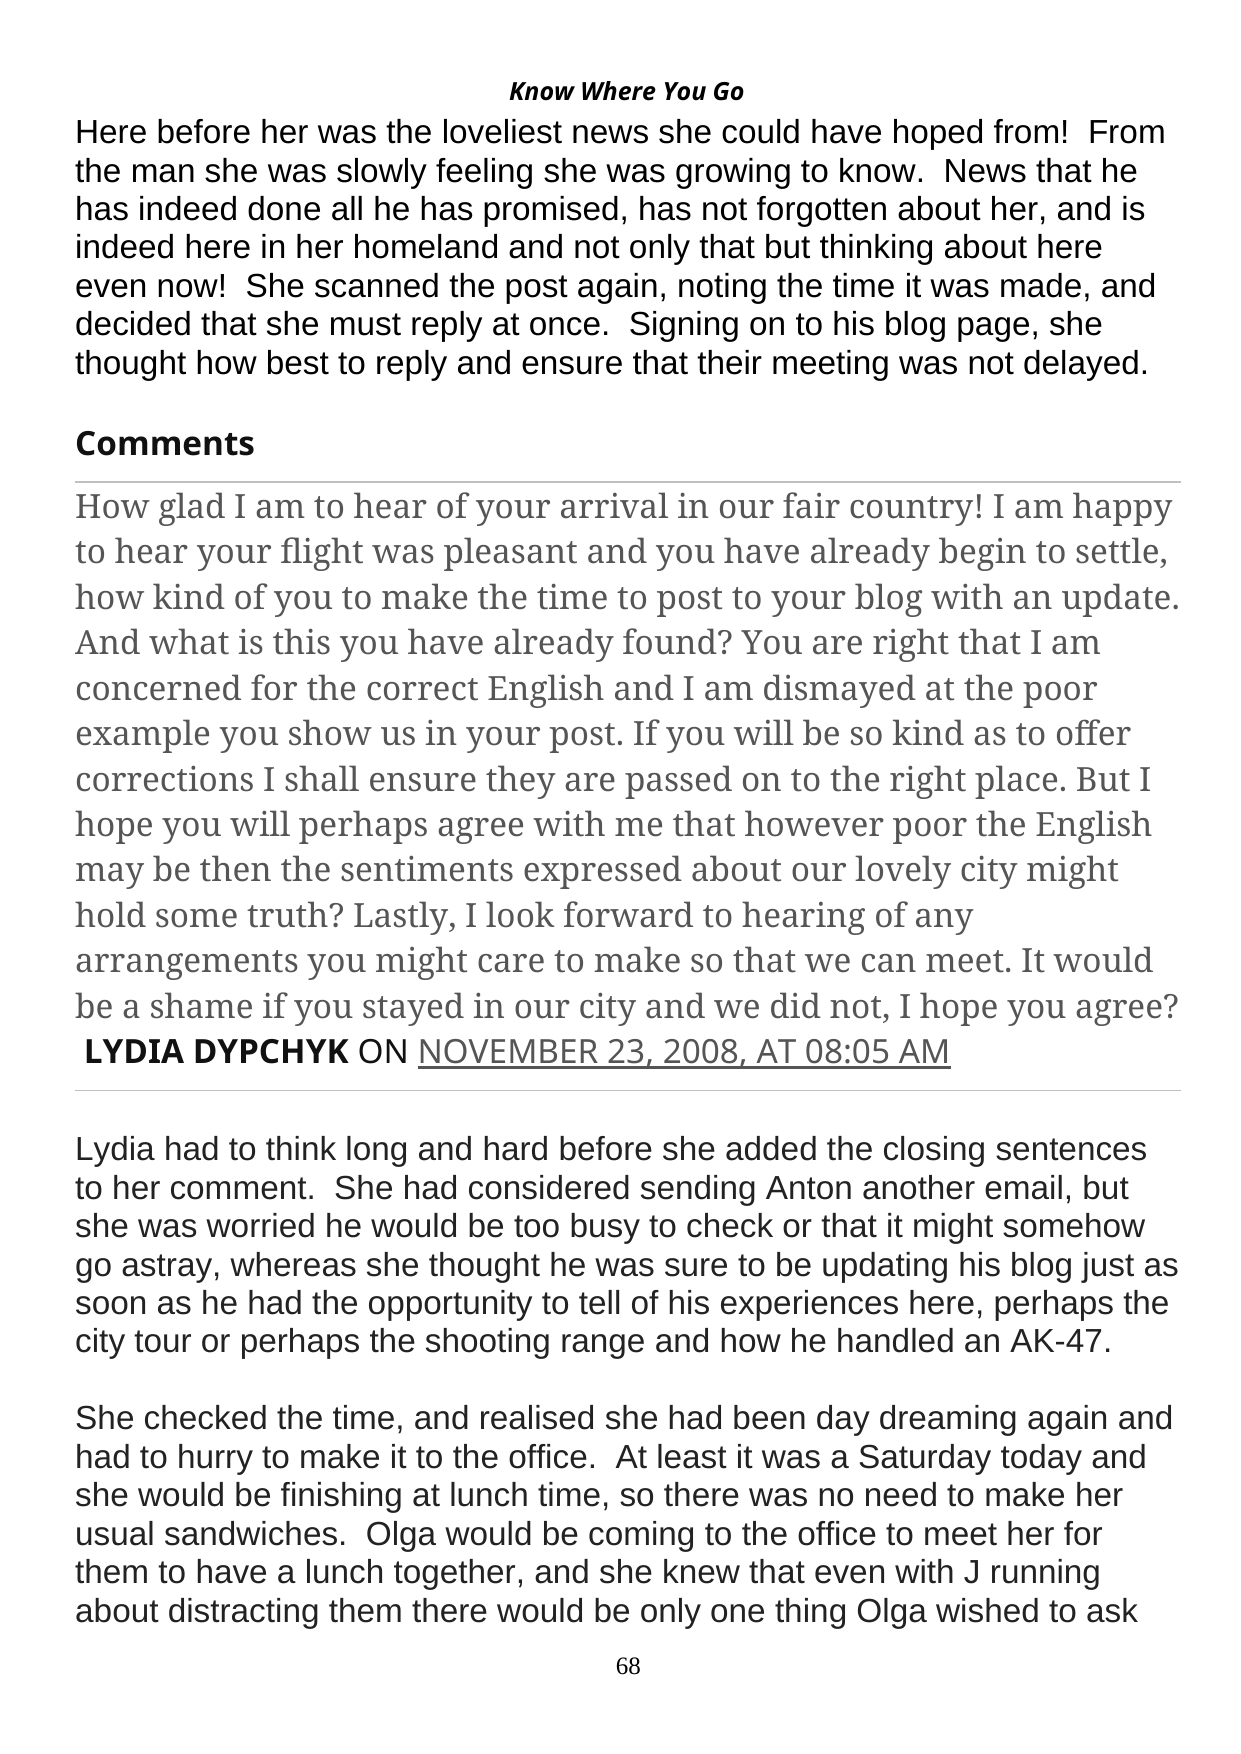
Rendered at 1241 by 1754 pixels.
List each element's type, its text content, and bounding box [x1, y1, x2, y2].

text Lydia had to think long and hard before she added the closing sentences to her comment. She had considered sending Anton another email, but she was worried he would be too busy to check or that it might somehow go astray, whereas she thought he was sure to be updating his blog just as soon as he had the opportunity to tell of his experiences here, perhaps the city tour or perhaps the shooting range and how he handled an AK-47. [75, 1129, 1181, 1360]
text Here before her was the loveliest news she could have hoped from! From the man she was slowly feeling she was growing to know. News that he has indeed done all he has promised, has not forgotten about her, and is indeed here in her homeland and not only that but thinking about here even now! She scanned the post again, noting the time it was made, and decided that she must reply at once. Signing on to his blog page, she thought how best to reply and ensure that their meeting was not delayed. [75, 112, 1181, 381]
text How glad I am to hear of your arrival in our fair country! I am happy to hear your flight was pleasant and you have already begin to settle, how kind of you to make the time to post to your blog with an update. And what is this you have already found? You are right that I am concerned for the correct English and I am dismayed at the poor example you show us in your post. If you will be so kind as to offer corrections I shall ensure they are passed on to the right place. But I hope you will perhaps agree with me that however poor the English may be then the sentiments expressed about our lovely city might hold some truth? Lastly, I look forward to hearing of any arrangements you might care to make so that we can meet. It would be a shame if you stayed in our city and we did not, I hope you agree? [75, 483, 1181, 1026]
text She checked the time, and realised she had been day dreaming again and had to hurry to make it to the office. At least it was a Saturday today and she would be finishing at lunch time, so there was no need to make her usual sandwiches. Olga would be coming to the office to meet her for them to have a lunch together, and she knew that even with J running about distracting them there would be only one thing Olga wished to ask [75, 1398, 1181, 1629]
subtitle Comments [75, 420, 1181, 465]
text LYDIA DYPCHYK ON NOVEMBER 23, 2008, AT 08:05 AM [75, 1026, 1181, 1090]
